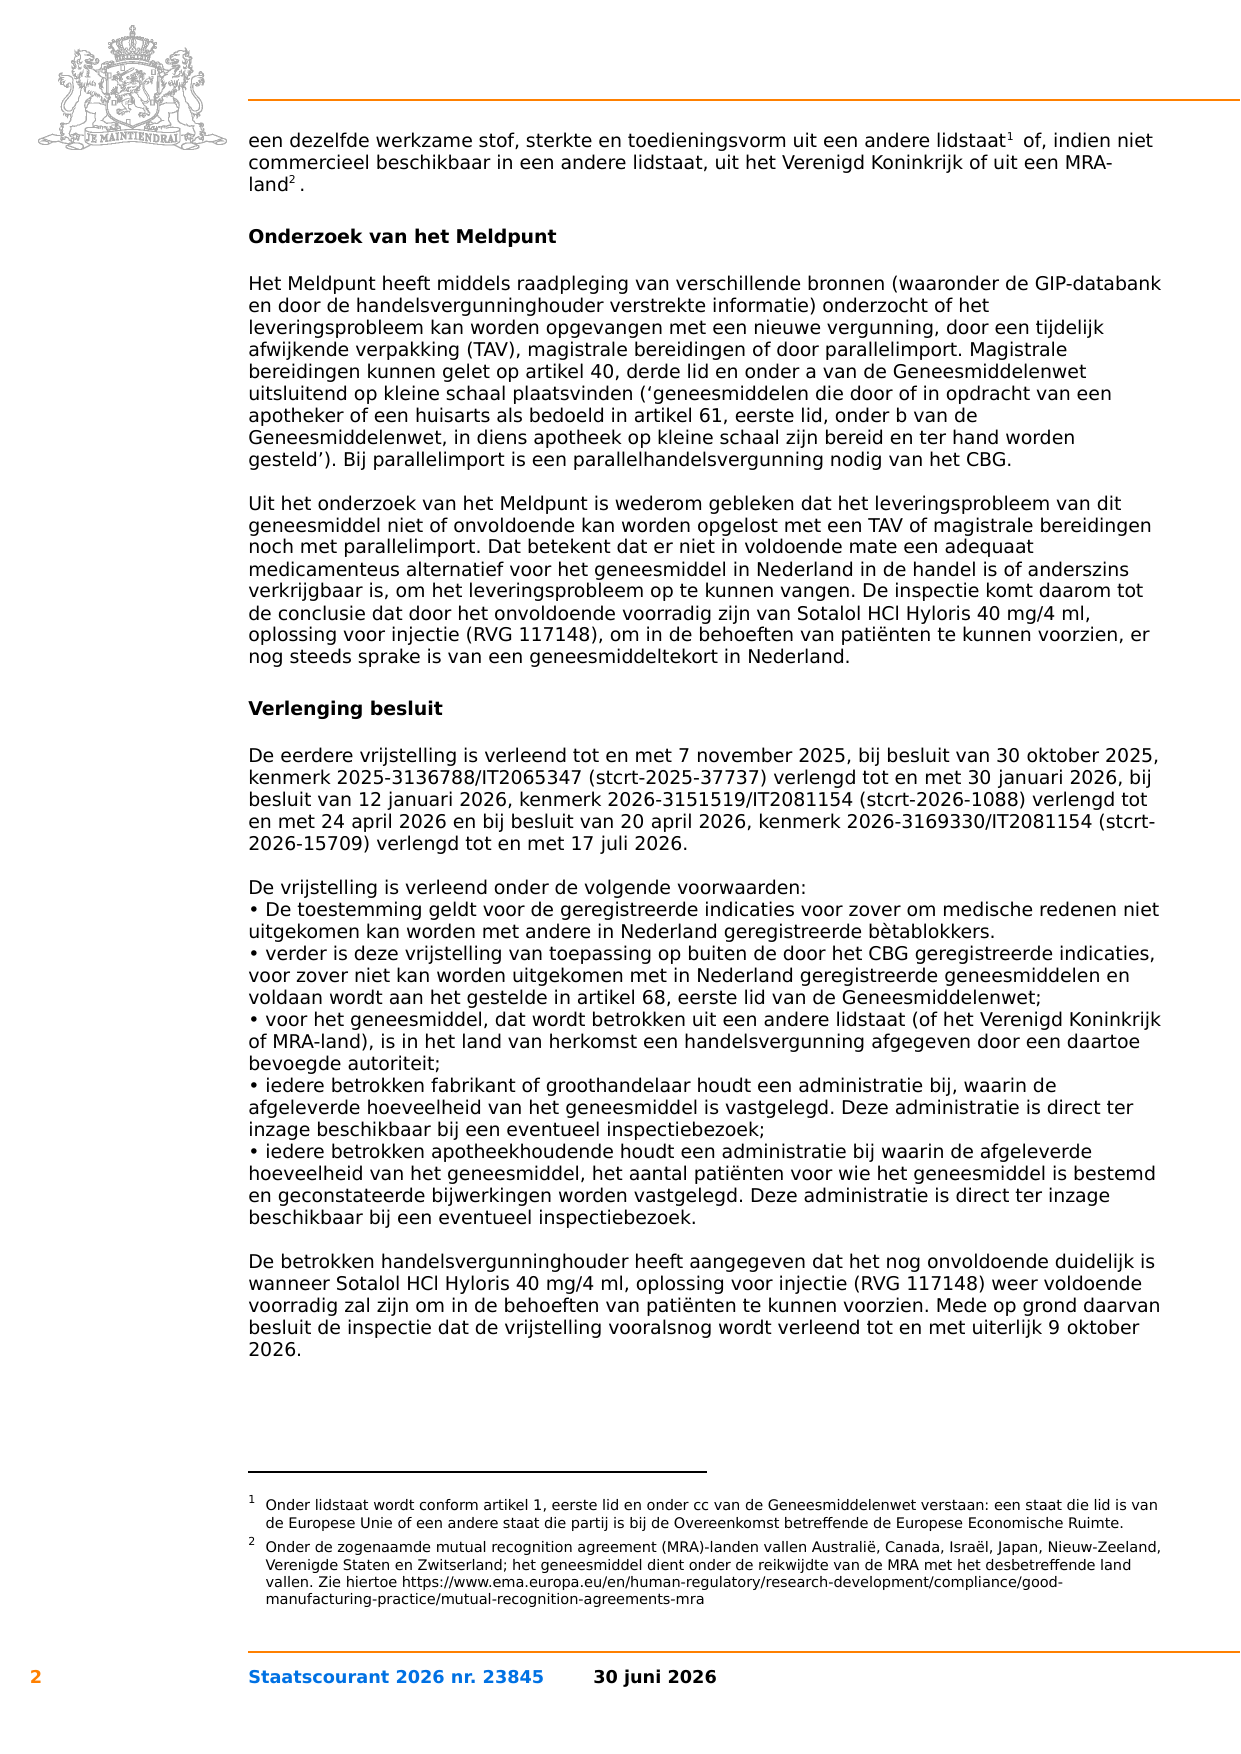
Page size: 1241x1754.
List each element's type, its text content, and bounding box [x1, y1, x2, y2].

subtitle Onderzoek van het Meldpunt [248, 226, 1163, 248]
text Onder lidstaat wordt conform artikel 1, eerste lid en onder cc van de Geneesmiddelenwet verstaan: een staat die lid is van de Europese Unie of een andere staat die partij is bij de Overeenkomst betreffende de Europese Economische Ruimte. [248, 1493, 1163, 1532]
subtitle Verlenging besluit [248, 698, 1163, 720]
text • iedere betrokken fabrikant of groothandelaar houdt een administratie bij, waarin de afgeleverde hoeveelheid van het geneesmiddel is vastgelegd. Deze administratie is direct ter inzage beschikbaar bij een eventueel inspectiebezoek; [248, 1075, 1163, 1141]
text Het Meldpunt heeft middels raadpleging van verschillende bronnen (waaronder de GIP-databank en door de handelsvergunninghouder verstrekte informatie) onderzocht of het leveringsprobleem kan worden opgevangen met een nieuwe vergunning, door een tijdelijk afwijkende verpakking (TAV), magistrale bereidingen of door parallelimport. Magistrale bereidingen kunnen gelet op artikel 40, derde lid en onder a van de Geneesmiddelenwet uitsluitend op kleine schaal plaatsvinden (‘geneesmiddelen die door of in opdracht van een apotheker of een huisarts als bedoeld in artikel 61, eerste lid, onder b van de Geneesmiddelenwet, in diens apotheek op kleine schaal zijn bereid en ter hand worden gesteld’). Bij parallelimport is een parallelhandelsvergunning nodig van het CBG. [248, 273, 1163, 471]
text De betrokken handelsvergunninghouder heeft aangegeven dat het nog onvoldoende duidelijk is wanneer Sotalol HCl Hyloris 40 mg/4 ml, oplossing voor injectie (RVG 117148) weer voldoende voorradig zal zijn om in de behoeften van patiënten te kunnen voorzien. Mede op grond daarvan besluit de inspectie dat de vrijstelling vooralsnog wordt verleend tot en met uiterlijk 9 oktober 2026. [248, 1251, 1163, 1361]
text • De toestemming geldt voor de geregistreerde indicaties voor zover om medische redenen niet uitgekomen kan worden met andere in Nederland geregistreerde bètablokkers. [248, 899, 1163, 943]
text De vrijstelling is verleend onder de volgende voorwaarden: [248, 877, 1163, 899]
text • verder is deze vrijstelling van toepassing op buiten de door het CBG geregistreerde indicaties, voor zover niet kan worden uitgekomen met in Nederland geregistreerde geneesmiddelen en voldaan wordt aan het gestelde in artikel 68, eerste lid van de Geneesmiddelenwet; [248, 943, 1163, 1009]
text De eerdere vrijstelling is verleend tot en met 7 november 2025, bij besluit van 30 oktober 2025, kenmerk 2025-3136788/IT2065347 (stcrt-2025-37737) verlengd tot en met 30 januari 2026, bij besluit van 12 januari 2026, kenmerk 2026-3151519/IT2081154 (stcrt-2026-1088) verlengd tot en met 24 april 2026 en bij besluit van 20 april 2026, kenmerk 2026-3169330/IT2081154 (stcrt-2026-15709) verlengd tot en met 17 juli 2026. [248, 745, 1163, 855]
text • iedere betrokken apotheekhoudende houdt een administratie bij waarin de afgeleverde hoeveelheid van het geneesmiddel, het aantal patiënten voor wie het geneesmiddel is bestemd en geconstateerde bijwerkingen worden vastgelegd. Deze administratie is direct ter inzage beschikbaar bij een eventueel inspectiebezoek. [248, 1141, 1163, 1229]
text • voor het geneesmiddel, dat wordt betrokken uit een andere lidstaat (of het Verenigd Koninkrijk of MRA-land), is in het land van herkomst een handelsvergunning afgegeven door een daartoe bevoegde autoriteit; [248, 1009, 1163, 1075]
text Onder de zogenaamde mutual recognition agreement (MRA)-landen vallen Australië, Canada, Israël, Japan, Nieuw-Zeeland, Verenigde Staten en Zwitserland; het geneesmiddel dient onder de reikwijdte van de MRA met het desbetreffende land vallen. Zie hiertoe https://www.ema.europa.eu/en/human-regulatory/research-development/compliance/good-manufacturing-practice/mutual-recognition-agreements-mra [248, 1535, 1163, 1608]
picture [38, 25, 227, 150]
text een dezelfde werkzame stof, sterkte en toedieningsvorm uit een andere lidstaat of, indien niet commercieel beschikbaar in een andere lidstaat, uit het Verenigd Koninkrijk of uit een MRA-land. [248, 130, 1163, 196]
text Uit het onderzoek van het Meldpunt is wederom gebleken dat het leveringsprobleem van dit geneesmiddel niet of onvoldoende kan worden opgelost met een TAV of magistrale bereidingen noch met parallelimport. Dat betekent dat er niet in voldoende mate een adequaat medicamenteus alternatief voor het geneesmiddel in Nederland in de handel is of anderszins verkrijgbaar is, om het leveringsprobleem op te kunnen vangen. De inspectie komt daarom tot de conclusie dat door het onvoldoende voorradig zijn van Sotalol HCl Hyloris 40 mg/4 ml, oplossing voor injectie (RVG 117148), om in de behoeften van patiënten te kunnen voorzien, er nog steeds sprake is van een geneesmiddeltekort in Nederland. [248, 492, 1163, 668]
